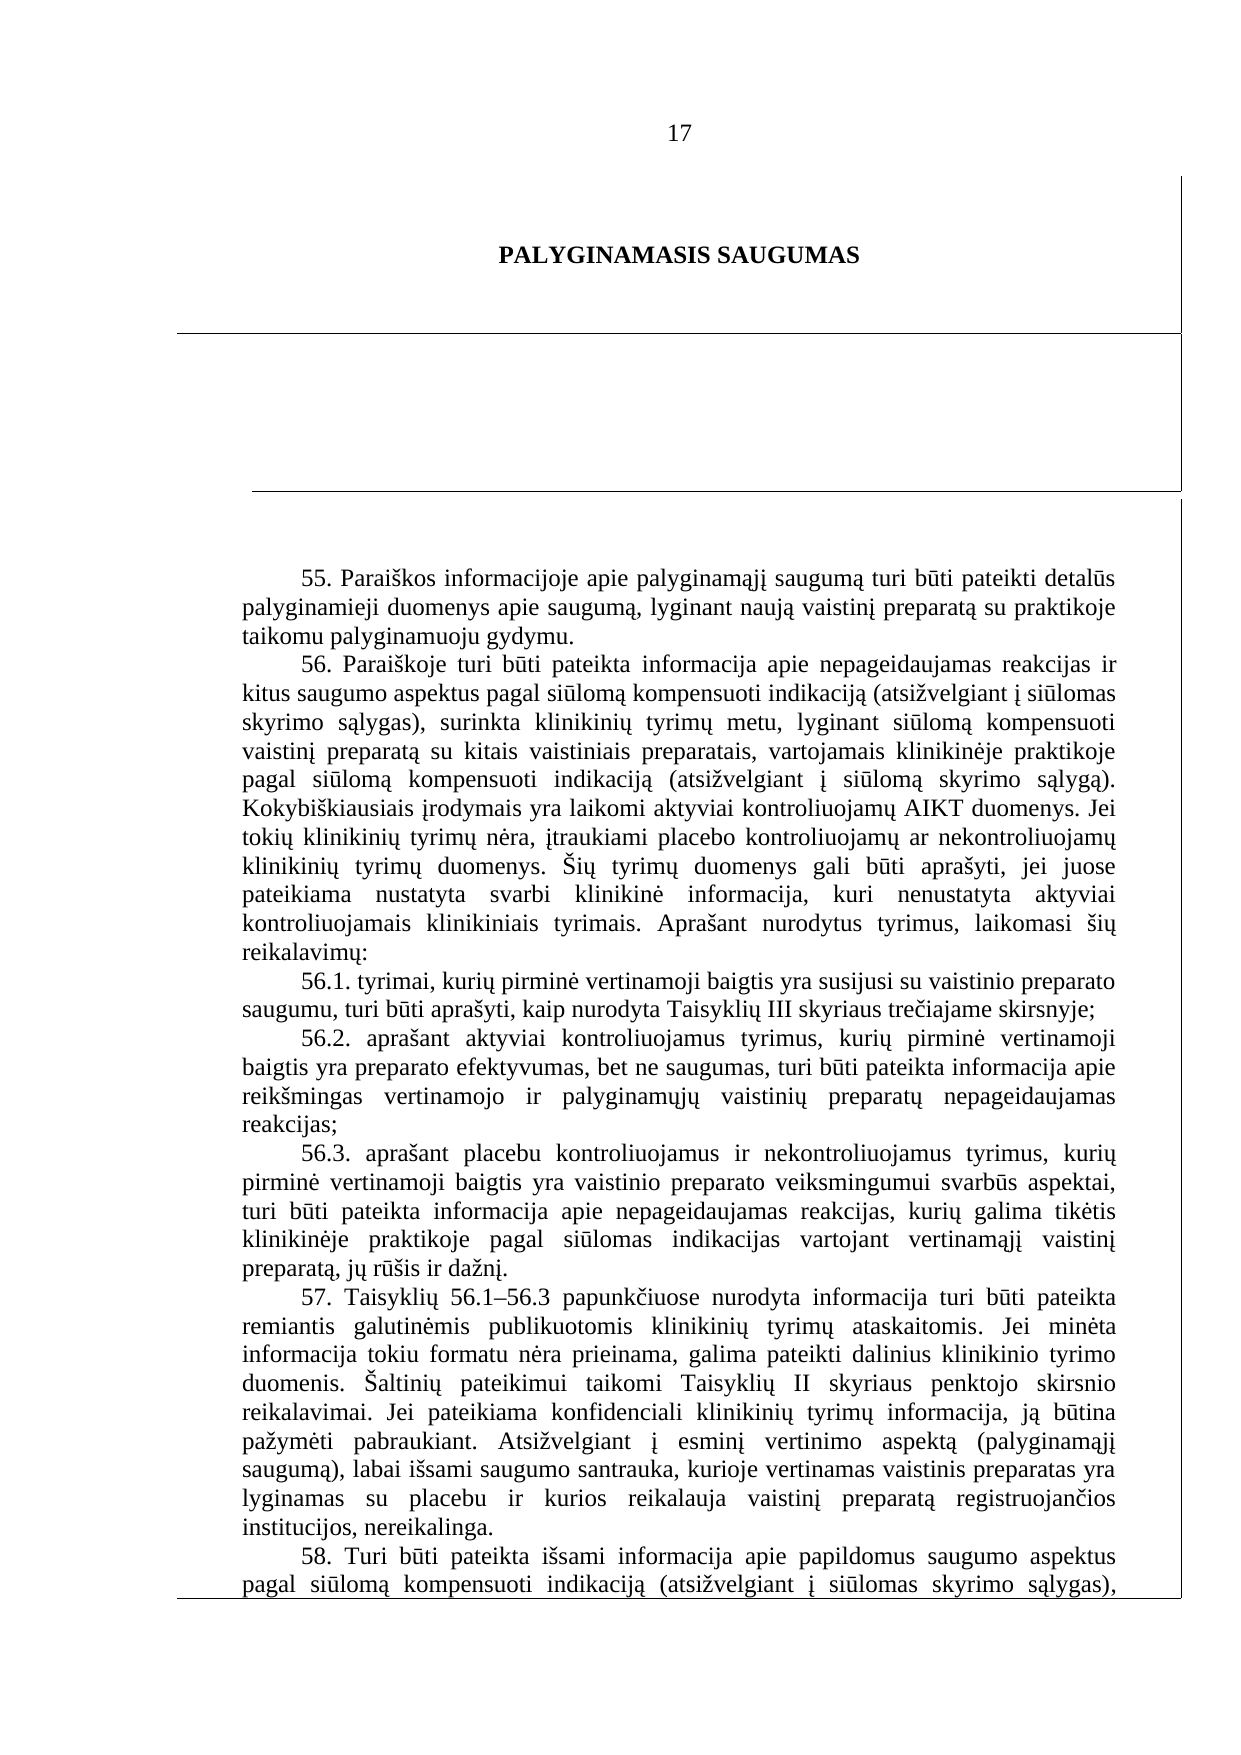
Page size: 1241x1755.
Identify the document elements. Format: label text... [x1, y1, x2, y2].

text 56.3. aprašant placebu kontroliuojamus ir nekontroliuojamus tyrimus, kurių pirminė vertinamoji baigtis yra vaistinio preparato veiksmingumui svarbūs aspektai, turi būti pateikta informacija apie nepageidaujamas reakcijas, kurių galima tikėtis klinikinėje praktikoje pagal siūlomas indikacijas vartojant vertinamąjį vaistinį preparatą, jų rūšis ir dažnį. [177, 1138, 1181, 1282]
text 56.2. aprašant aktyviai kontroliuojamus tyrimus, kurių pirminė vertinamoji baigtis yra preparato efektyvumas, bet ne saugumas, turi būti pateikta informacija apie reikšmingas vertinamojo ir palyginamųjų vaistinių preparatų nepageidaujamas reakcijas; [177, 1023, 1181, 1138]
text 58. Turi būti pateikta išsami informacija apie papildomus saugumo aspektus pagal siūlomą kompensuoti indikaciją (atsižvelgiant į siūlomas skyrimo sąlygas), [177, 1541, 1181, 1598]
text PALYGINAMASIS SAUGUMAS [177, 176, 1181, 333]
text 56. Paraiškoje turi būti pateikta informacija apie nepageidaujamas reakcijas ir kitus saugumo aspektus pagal siūlomą kompensuoti indikaciją (atsižvelgiant į siūlomas skyrimo sąlygas), surinkta klinikinių tyrimų metu, lyginant siūlomą kompensuoti vaistinį preparatą su kitais vaistiniais preparatais, vartojamais klinikinėje praktikoje pagal siūlomą kompensuoti indikaciją (atsižvelgiant į siūlomą skyrimo sąlygą). Kokybiškiausiais įrodymais yra laikomi aktyviai kontroliuojamų AIKT duomenys. Jei tokių klinikinių tyrimų nėra, įtraukiami placebo kontroliuojamų ar nekontroliuojamų klinikinių tyrimų duomenys. Šių tyrimų duomenys gali būti aprašyti, jei juose pateikiama nustatyta svarbi klinikinė informacija, kuri nenustatyta aktyviai kontroliuojamais klinikiniais tyrimais. Aprašant nurodytus tyrimus, laikomasi šių reikalavimų: [177, 649, 1181, 966]
text 55. Paraiškos informacijoje apie palyginamąjį saugumą turi būti pateikti detalūs palyginamieji duomenys apie saugumą, lyginant naują vaistinį preparatą su praktikoje taikomu palyginamuoju gydymu. [177, 499, 1181, 649]
text 56.1. tyrimai, kurių pirminė vertinamoji baigtis yra susijusi su vaistinio preparato saugumu, turi būti aprašyti, kaip nurodyta Taisyklių III skyriaus trečiajame skirsnyje; [177, 966, 1181, 1023]
text 57. Taisyklių 56.1–56.3 papunkčiuose nurodyta informacija turi būti pateikta remiantis galutinėmis publikuotomis klinikinių tyrimų ataskaitomis. Jei minėta informacija tokiu formatu nėra prieinama, galima pateikti dalinius klinikinio tyrimo duomenis. Šaltinių pateikimui taikomi Taisyklių II skyriaus penktojo skirsnio reikalavimai. Jei pateikiama konfidenciali klinikinių tyrimų informacija, ją būtina pažymėti pabraukiant. Atsižvelgiant į esminį vertinimo aspektą (palyginamąjį saugumą), labai išsami saugumo santrauka, kurioje vertinamas vaistinis preparatas yra lyginamas su placebu ir kurios reikalauja vaistinį preparatą registruojančios institucijos, nereikalinga. [177, 1282, 1181, 1541]
